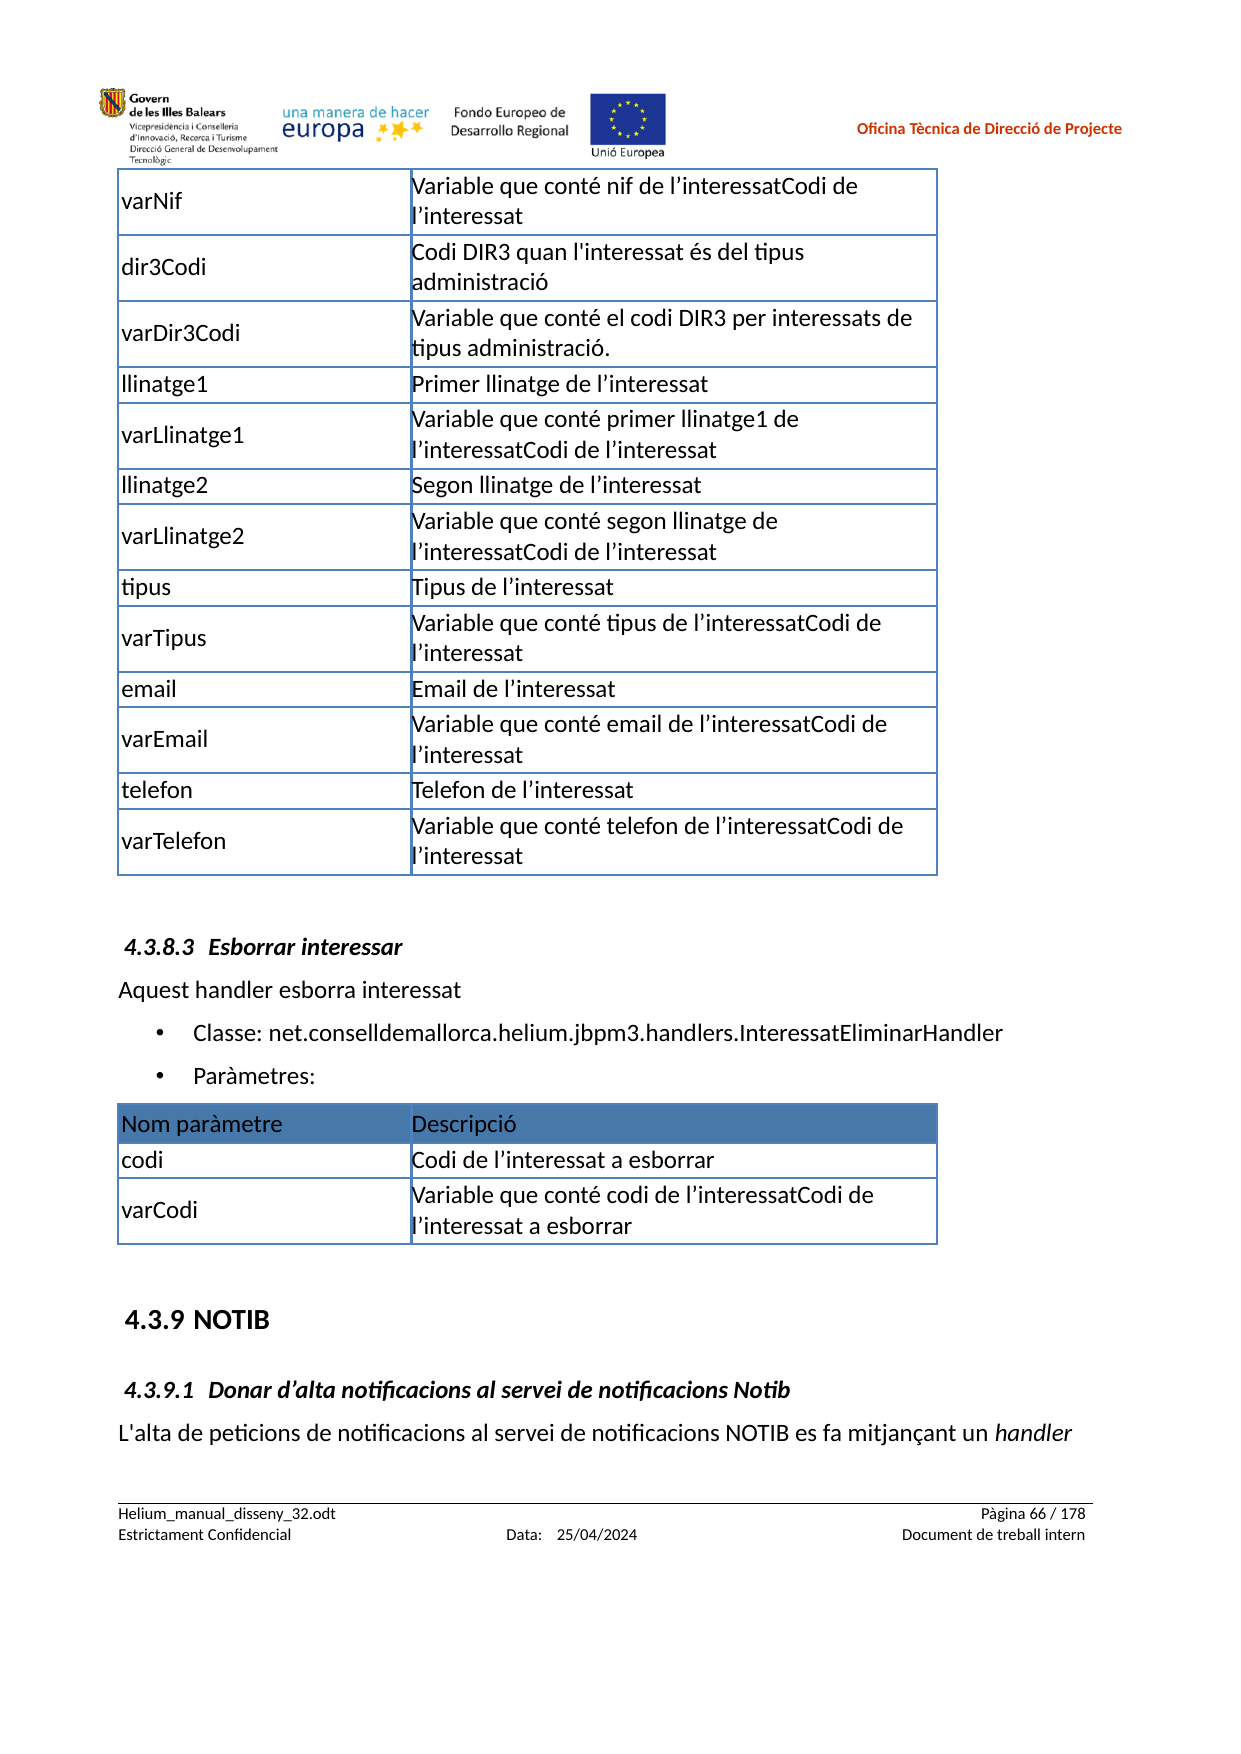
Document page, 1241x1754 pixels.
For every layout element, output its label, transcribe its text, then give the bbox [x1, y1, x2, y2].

table_cell Variable que conté el codi DIR3 per interessats de tipus administració. [413, 302, 936, 366]
list Paràmetres: [156, 1060, 1122, 1091]
table_header Descripció [413, 1105, 936, 1142]
table_cell Telefon de l’interessat [413, 774, 936, 808]
table_cell Email de l’interessat [413, 673, 936, 706]
table_cell Codi de l’interessat a esborrar [413, 1144, 936, 1177]
table_cell varNif [119, 170, 410, 234]
table_cell email [119, 673, 410, 706]
table_cell Segon llinatge de l’interessat [413, 470, 936, 503]
table_cell Variable que conté primer llinatge1 de l’interessatCodi de l’interessat [413, 404, 936, 468]
subtitle NOTIB [118, 1301, 1122, 1337]
table_cell Codi DIR3 quan l'interessat és del tipus administració [413, 236, 936, 300]
table_cell llinatge1 [119, 368, 410, 402]
list Classe: net.conselldemallorca.helium.jbpm3.handlers.InteressatEliminarHandler [156, 1017, 1122, 1048]
table_cell varLlinatge1 [119, 404, 410, 468]
subtitle Esborrar interessar [118, 931, 1122, 962]
table_cell Primer llinatge de l’interessat [413, 368, 936, 402]
table_cell codi [119, 1144, 410, 1177]
table_cell varCodi [119, 1179, 410, 1243]
table_cell telefon [119, 774, 410, 808]
table_cell Variable que conté codi de l’interessatCodi de l’interessat a esborrar [413, 1179, 936, 1243]
table_cell varDir3Codi [119, 302, 410, 366]
table_header Nom paràmetre [119, 1105, 410, 1142]
table_cell varTipus [119, 607, 410, 671]
table_cell Variable que conté email de l’interessatCodi de l’interessat [413, 708, 936, 772]
text L'alta de peticions de notificacions al servei de notificacions NOTIB es fa mitjançant un handler [118, 1417, 1122, 1447]
table_cell Variable que conté segon llinatge de l’interessatCodi de l’interessat [413, 505, 936, 569]
table_cell dir3Codi [119, 236, 410, 300]
picture [99, 87, 668, 166]
table_cell Variable que conté telefon de l’interessatCodi de l’interessat [413, 810, 936, 874]
table_cell tipus [119, 571, 410, 605]
subtitle Donar d’alta notificacions al servei de notificacions Notib [118, 1374, 1122, 1404]
table_cell Tipus de l’interessat [413, 571, 936, 605]
table_cell varLlinatge2 [119, 505, 410, 569]
table_cell Variable que conté tipus de l’interessatCodi de l’interessat [413, 607, 936, 671]
table_cell llinatge2 [119, 470, 410, 503]
table_cell varTelefon [119, 810, 410, 874]
table_cell varEmail [119, 708, 410, 772]
text Aquest handler esborra interessat [118, 974, 1122, 1005]
table_cell Variable que conté nif de l’interessatCodi de l’interessat [413, 170, 936, 234]
